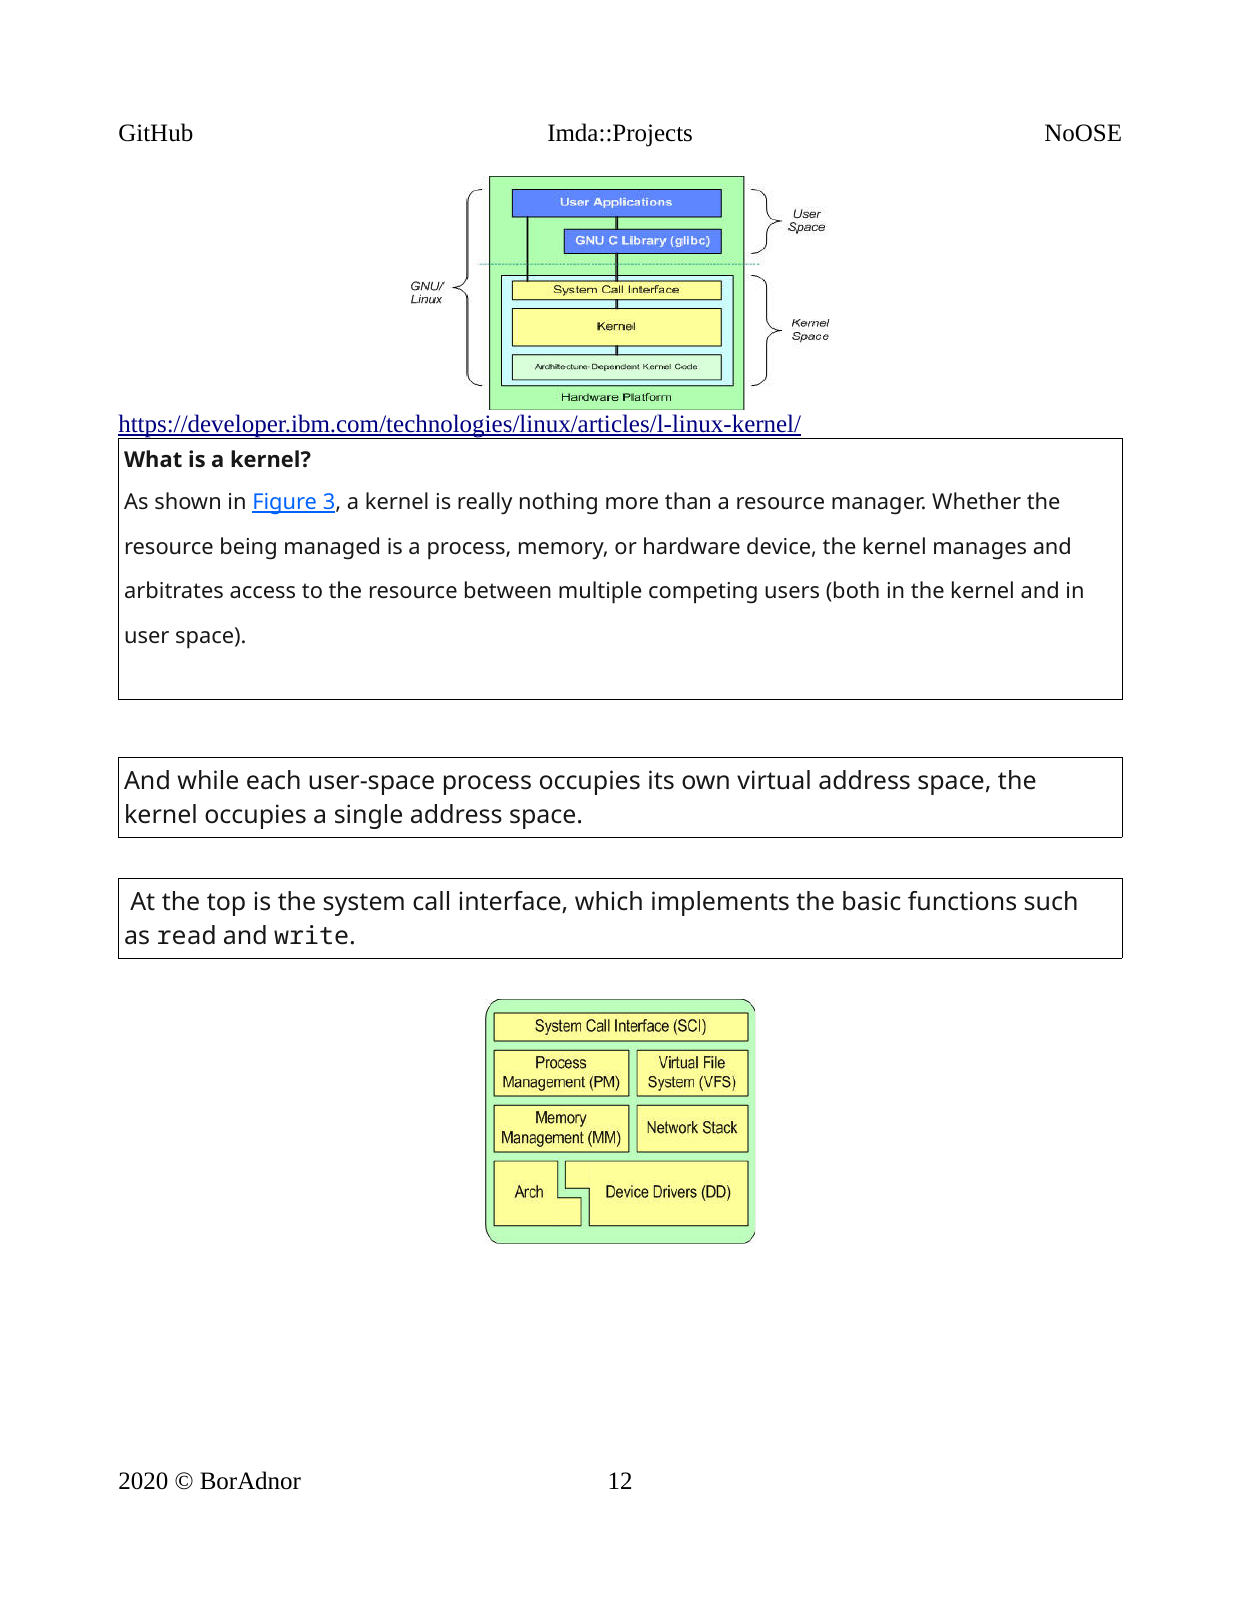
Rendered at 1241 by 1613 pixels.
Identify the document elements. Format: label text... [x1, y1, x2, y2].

table_header What is a kernel? As shown in Figure 3, a kernel is really nothing more than a resource manager. Whether the resource being managed is a process, memory, or hardware device, the kernel manages and arbitrates access to the resource between multiple competing users (both in the kernel and in user space). [119, 439, 1122, 699]
text https://developer.ibm.com/technologies/linux/articles/l-linux-kernel/ [118, 409, 1122, 438]
table_header At the top is the system call interface, which implements the basic functions such as read and write. [119, 879, 1122, 958]
table_header And while each user-space process occupies its own virtual address space, the kernel occupies a single address space. [119, 758, 1122, 837]
picture [410, 176, 830, 410]
picture [485, 999, 755, 1244]
